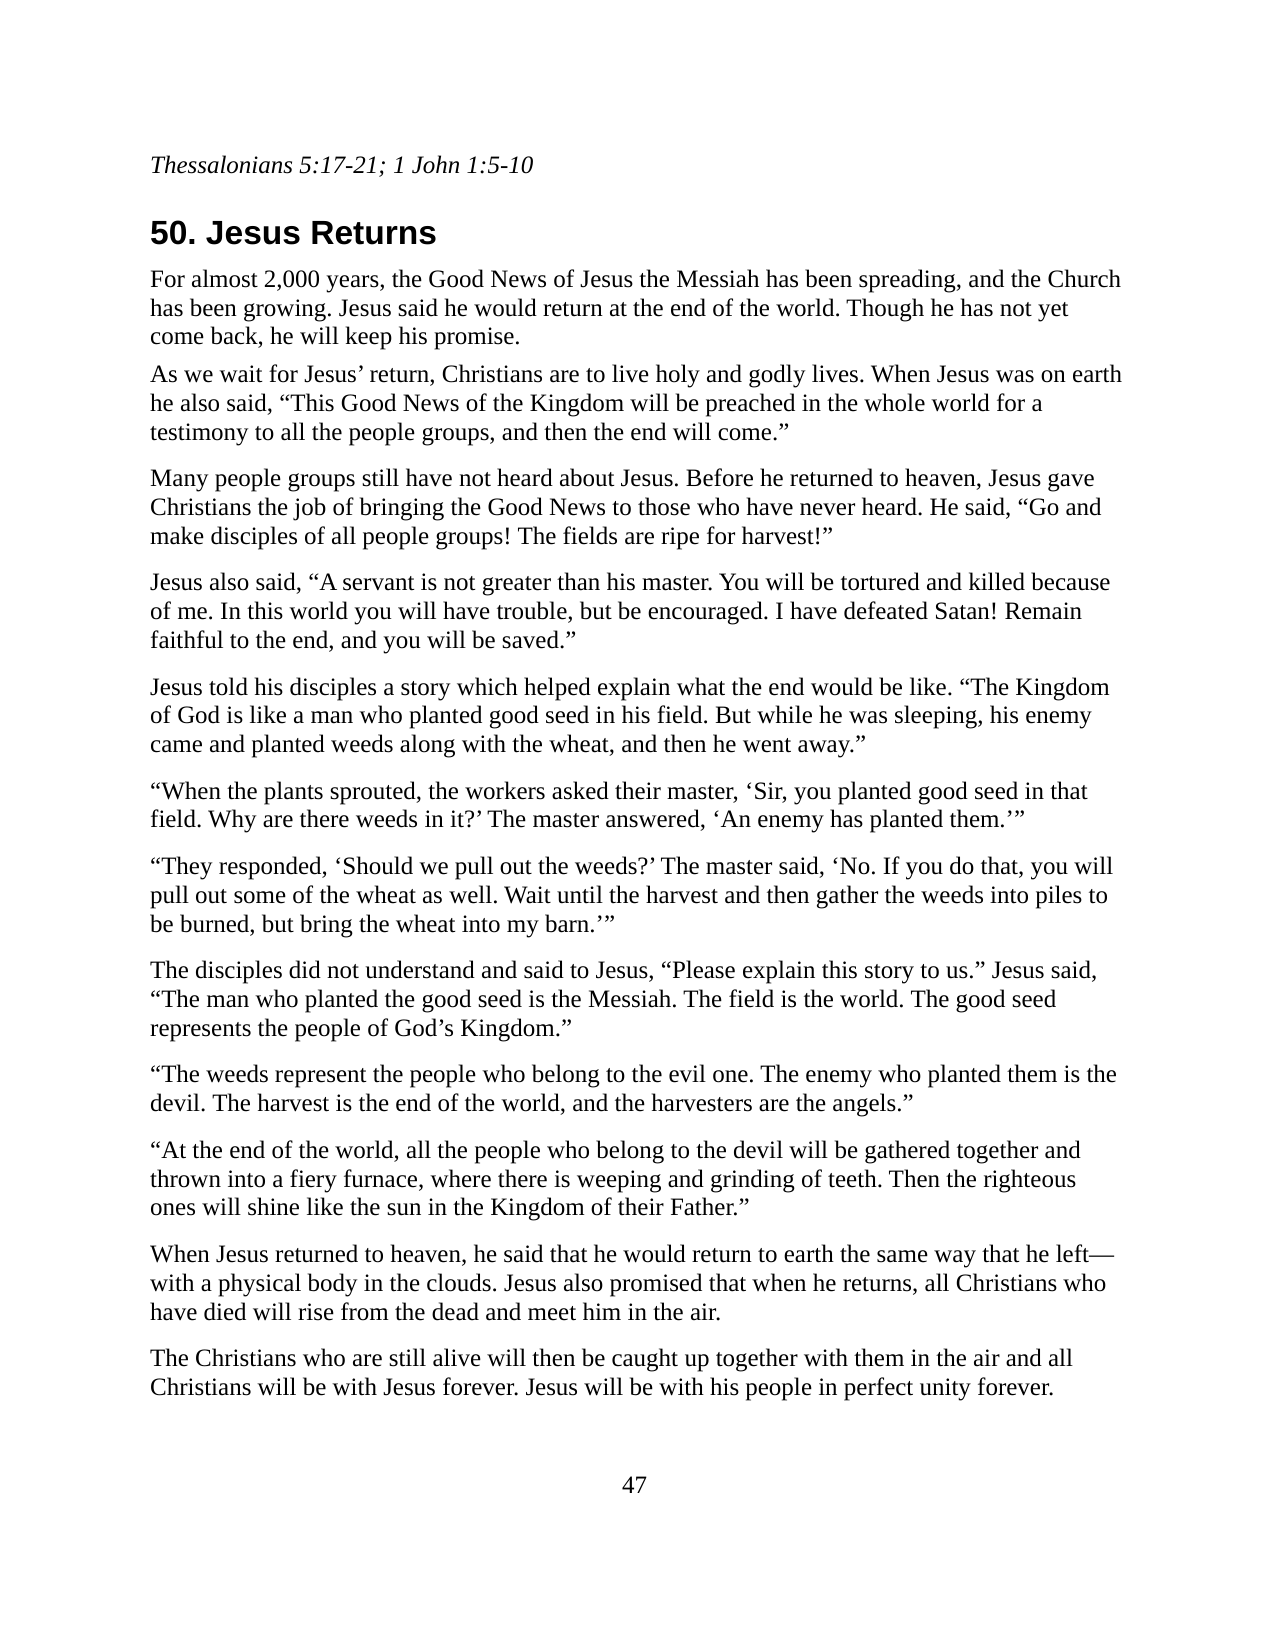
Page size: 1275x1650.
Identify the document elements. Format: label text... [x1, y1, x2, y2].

text “They responded, ‘Should we pull out the weeds?’ The master said, ‘No. If you do that, you will pull out some of the wheat as well. Wait until the harvest and then gather the weeds into piles to be burned, but bring the wheat into my barn.’” [150, 851, 1125, 937]
subtitle 50. Jesus Returns [150, 213, 1125, 251]
text Jesus also said, “A servant is not greater than his master. You will be tortured and killed because of me. In this world you will have trouble, but be encouraged. I have defeated Satan! Remain faithful to the end, and you will be saved.” [150, 567, 1125, 654]
text Jesus told his disciples a story which helped explain what the end would be like. “The Kingdom of God is like a man who planted good seed in his field. But while he was sleeping, his enemy came and planted weeds along with the wheat, and then he went away.” [150, 672, 1125, 758]
text “When the plants sprouted, the workers asked their master, ‘Sir, you planted good seed in that field. Why are there weeds in it?’ The master answered, ‘An enemy has planted them.’” [150, 776, 1125, 833]
text Many people groups still have not heard about Jesus. Before he returned to heaven, Jesus gave Christians the job of bringing the Good News to those who have never heard. He said, “Go and make disciples of all people groups! The fields are ripe for harvest!” [150, 463, 1125, 549]
text For almost 2,000 years, the Good News of Jesus the Messiah has been spreading, and the Church has been growing. Jesus said he would return at the end of the world. Though he has not yet come back, he will keep his promise. [150, 264, 1125, 350]
text As we wait for Jesus’ return, Christians are to live holy and godly lives. When Jesus was on earth he also said, “This Good News of the Kingdom will be preached in the whole world for a testimony to all the people groups, and then the end will come.” [150, 359, 1125, 445]
text “The weeds represent the people who belong to the evil one. The enemy who planted them is the devil. The harvest is the end of the world, and the harvesters are the angels.” [150, 1059, 1125, 1117]
text Thessalonians 5:17-21; 1 John 1:5-10 [150, 150, 1125, 179]
text The disciples did not understand and said to Jesus, “Please explain this story to us.” Jesus said, “The man who planted the good seed is the Messiah. The field is the world. The good seed represents the people of God’s Kingdom.” [150, 955, 1125, 1042]
text “At the end of the world, all the people who belong to the devil will be gathered together and thrown into a fiery furnace, where there is weeping and grinding of teeth. Then the righteous ones will shine like the sun in the Kingdom of their Father.” [150, 1135, 1125, 1221]
text When Jesus returned to heaven, he said that he would return to earth the same way that he left—with a physical body in the clouds. Jesus also promised that when he returns, all Christians who have died will rise from the dead and meet him in the air. [150, 1239, 1125, 1325]
text The Christians who are still alive will then be caught up together with them in the air and all Christians will be with Jesus forever. Jesus will be with his people in perfect unity forever. [150, 1343, 1125, 1401]
